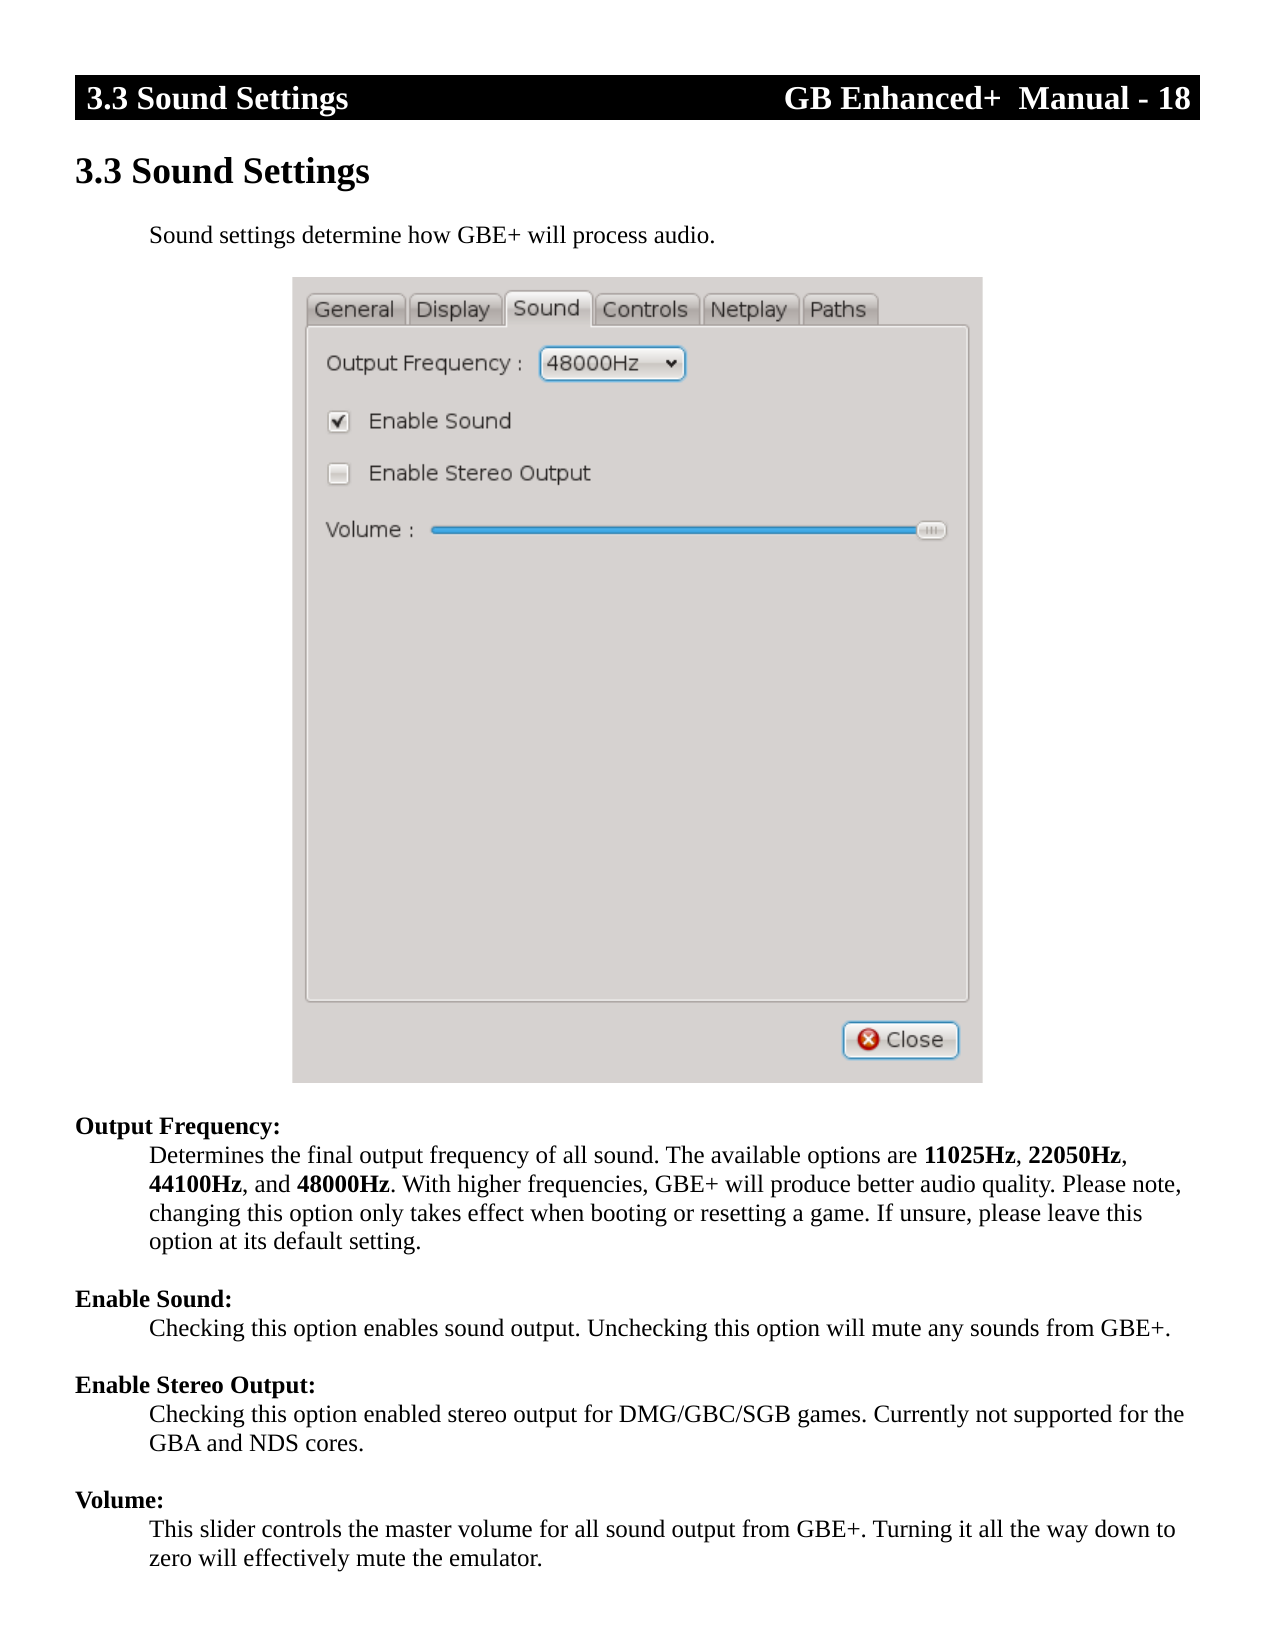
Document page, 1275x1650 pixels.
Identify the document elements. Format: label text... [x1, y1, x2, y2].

picture [292, 277, 983, 1083]
text Sound settings determine how GBE+ will process audio. [75, 220, 1200, 249]
text Volume: [75, 1485, 1200, 1514]
text Output Frequency: [75, 1111, 1200, 1140]
text Enable Sound: [75, 1284, 1200, 1313]
text This slider controls the master volume for all sound output from GBE+. Turning it all the way down to zero will effectively mute the emulator. [75, 1514, 1200, 1571]
text 3.3 Sound Settings GB Enhanced+ Manual - 18 [75, 75, 1200, 119]
text Checking this option enabled stereo output for DMG/GBC/SGB games. Currently not supported for the GBA and NDS cores. [75, 1399, 1200, 1456]
text Determines the final output frequency of all sound. The available options are 11025Hz, 22050Hz, 44100Hz, and 48000Hz. With higher frequencies, GBE+ will produce better audio quality. Please note, changing this option only takes effect when booting or resetting a game. If unsure, please leave this option at its default setting. [75, 1140, 1200, 1255]
text Checking this option enables sound output. Unchecking this option will mute any sounds from GBE+. [75, 1313, 1200, 1341]
text Enable Stereo Output: [75, 1370, 1200, 1399]
text 3.3 Sound Settings [75, 148, 1200, 191]
